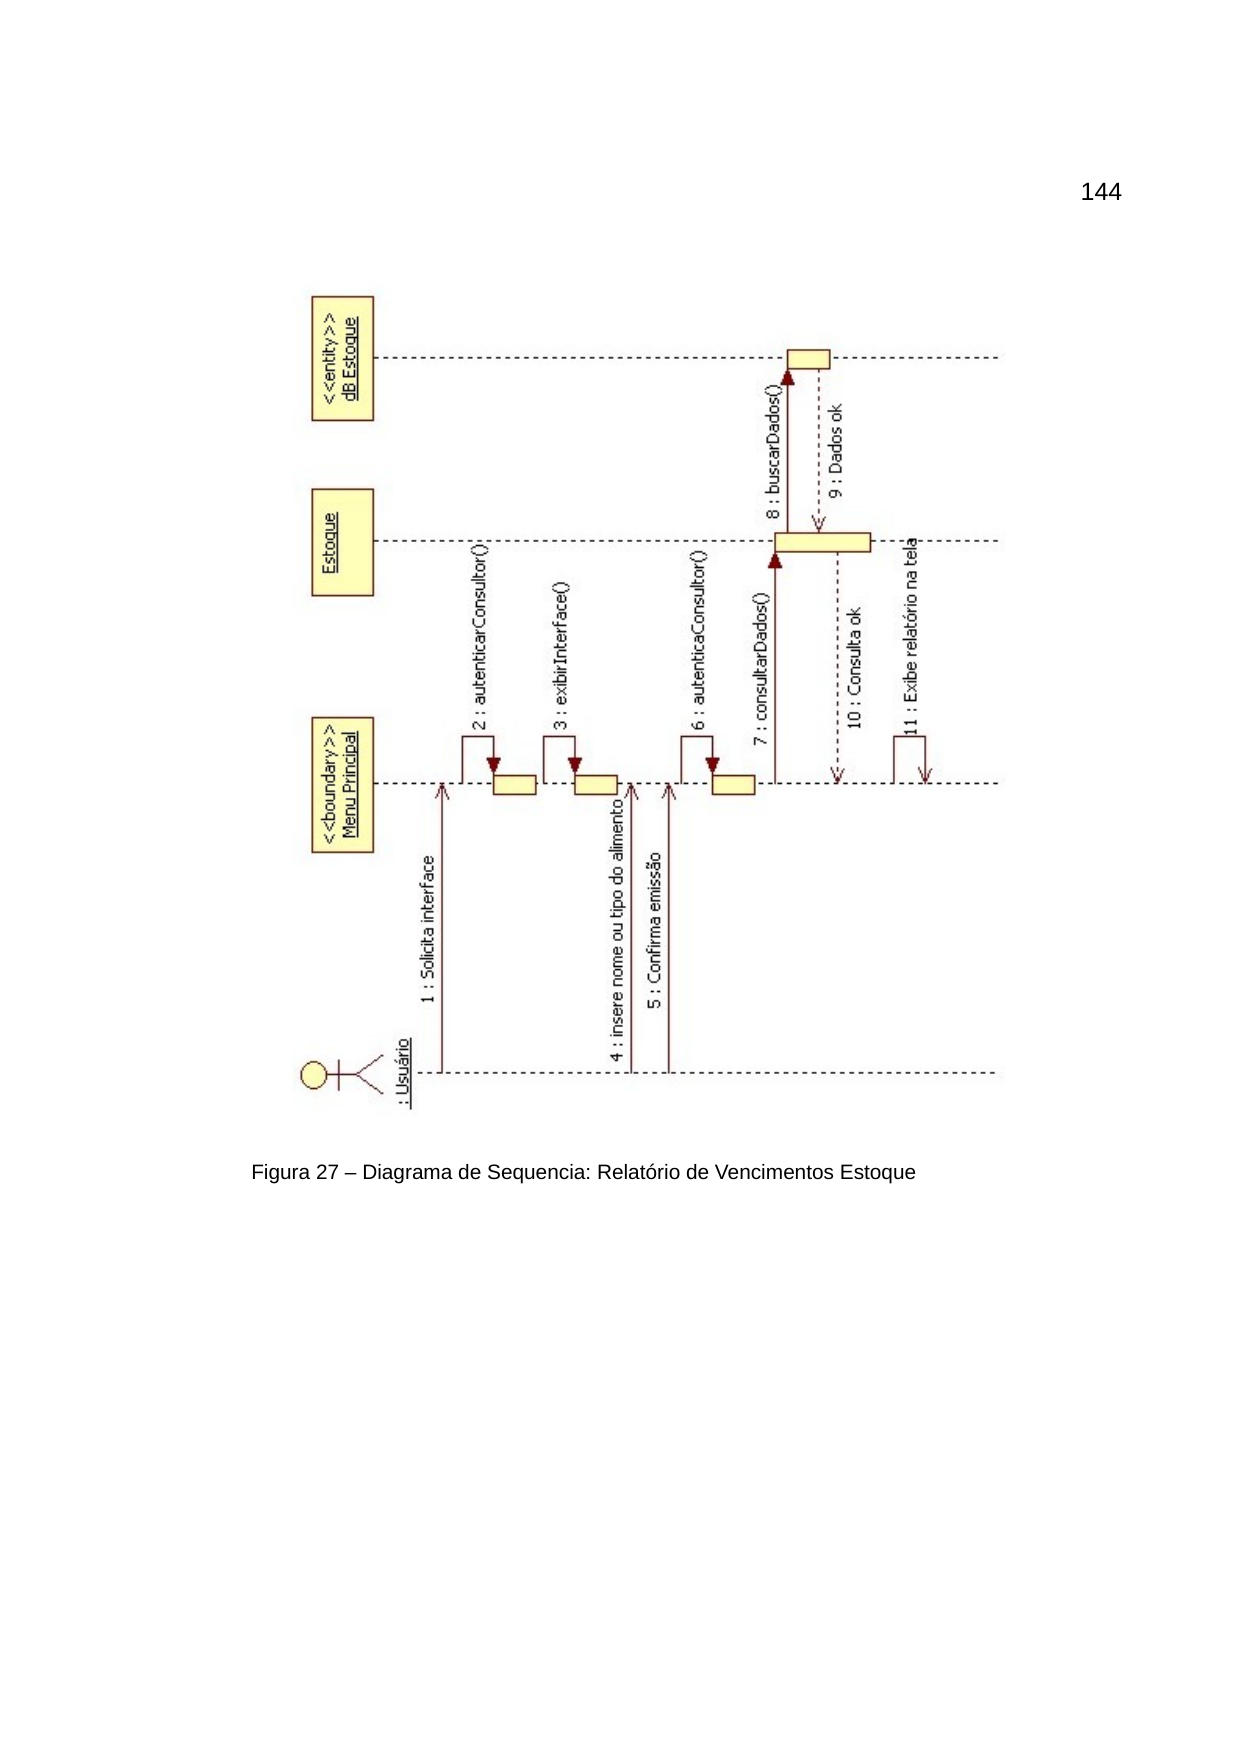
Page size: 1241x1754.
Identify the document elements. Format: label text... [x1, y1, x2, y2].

text Figura 27 – Diagrama de Sequencia: Relatório de Vencimentos Estoque [177, 1160, 1122, 1183]
picture [268, 265, 1031, 1160]
